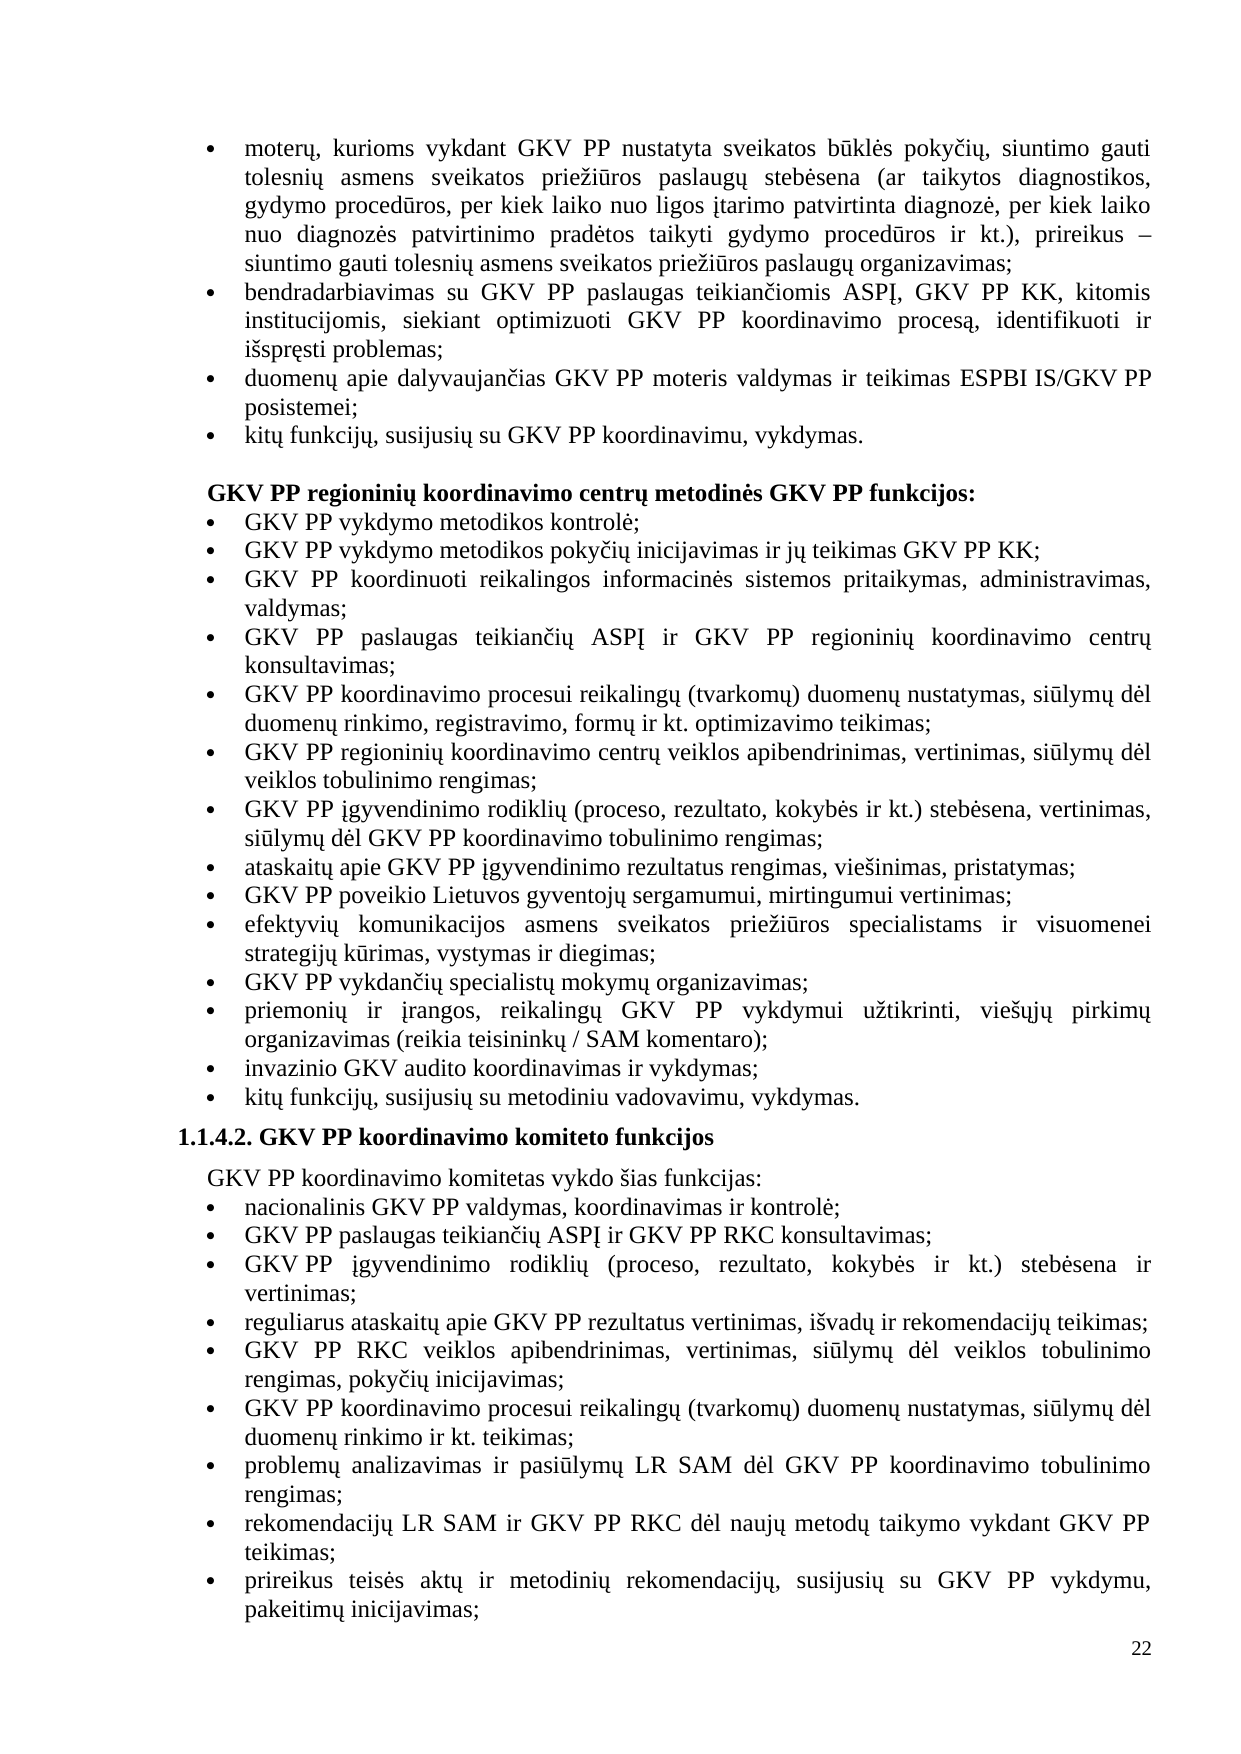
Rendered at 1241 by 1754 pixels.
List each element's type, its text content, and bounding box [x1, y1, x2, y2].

text  prireikus teisės aktų ir metodinių rekomendacijų, susijusių su GKV PP vykdymu, pakeitimų inicijavimas; [207, 1566, 1152, 1623]
text  priemonių ir įrangos, reikalingų GKV PP vykdymui užtikrinti, viešųjų pirkimų organizavimas (reikia teisininkų / SAM komentaro); [207, 995, 1152, 1053]
text  moterų, kurioms vykdant GKV PP nustatyta sveikatos būklės pokyčių, siuntimo gauti tolesnių asmens sveikatos priežiūros paslaugų stebėsena (ar taikytos diagnostikos, gydymo procedūros, per kiek laiko nuo ligos įtarimo patvirtinta diagnozė, per kiek laiko nuo diagnozės patvirtinimo pradėtos taikyti gydymo procedūros ir kt.), prireikus – siuntimo gauti tolesnių asmens sveikatos priežiūros paslaugų organizavimas; [207, 133, 1152, 277]
text  GKV PP poveikio Lietuvos gyventojų sergamumui, mirtingumui vertinimas; [207, 880, 1152, 909]
text  GKV PP vykdymo metodikos kontrolė; [207, 507, 1152, 535]
text  bendradarbiavimas su GKV PP paslaugas teikiančiomis ASPĮ, GKV PP KK, kitomis institucijomis, siekiant optimizuoti GKV PP koordinavimo procesą, identifikuoti ir išspręsti problemas; [207, 277, 1152, 363]
text  rekomendacijų LR SAM ir GKV PP RKC dėl naujų metodų taikymo vykdant GKV PP teikimas; [207, 1508, 1152, 1566]
text  kitų funkcijų, susijusių su metodiniu vadovavimu, vykdymas. [207, 1082, 1152, 1110]
text  GKV PP RKC veiklos apibendrinimas, vertinimas, siūlymų dėl veiklos tobulinimo rengimas, pokyčių inicijavimas; [207, 1336, 1152, 1393]
text  GKV PP koordinuoti reikalingos informacinės sistemos pritaikymas, administravimas, valdymas; [207, 564, 1152, 622]
text  GKV PP vykdymo metodikos pokyčių inicijavimas ir jų teikimas GKV PP KK; [207, 535, 1152, 564]
text  problemų analizavimas ir pasiūlymų LR SAM dėl GKV PP koordinavimo tobulinimo rengimas; [207, 1451, 1152, 1508]
text  ataskaitų apie GKV PP įgyvendinimo rezultatus rengimas, viešinimas, pristatymas; [207, 852, 1152, 880]
text  GKV PP vykdančių specialistų mokymų organizavimas; [207, 967, 1152, 995]
text GKV PP koordinavimo komitetas vykdo šias funkcijas: [177, 1163, 1152, 1192]
text  GKV PP įgyvendinimo rodiklių (proceso, rezultato, kokybės ir kt.) stebėsena ir vertinimas; [207, 1249, 1152, 1307]
text  GKV PP paslaugas teikiančių ASPĮ ir GKV PP regioninių koordinavimo centrų konsultavimas; [207, 622, 1152, 679]
text GKV PP regioninių koordinavimo centrų metodinės GKV PP funkcijos: [207, 478, 1152, 507]
text  nacionalinis GKV PP valdymas, koordinavimas ir kontrolė; [207, 1192, 1152, 1221]
text  efektyvių komunikacijos asmens sveikatos priežiūros specialistams ir visuomenei strategijų kūrimas, vystymas ir diegimas; [207, 909, 1152, 967]
text  GKV PP koordinavimo procesui reikalingų (tvarkomų) duomenų nustatymas, siūlymų dėl duomenų rinkimo ir kt. teikimas; [207, 1393, 1152, 1451]
text  GKV PP įgyvendinimo rodiklių (proceso, rezultato, kokybės ir kt.) stebėsena, vertinimas, siūlymų dėl GKV PP koordinavimo tobulinimo rengimas; [207, 794, 1152, 852]
text  GKV PP regioninių koordinavimo centrų veiklos apibendrinimas, vertinimas, siūlymų dėl veiklos tobulinimo rengimas; [207, 737, 1152, 794]
text  duomenų apie dalyvaujančias GKV PP moteris valdymas ir teikimas ESPBI IS/GKV PP posistemei; [207, 363, 1152, 420]
subtitle 1.1.4.2. GKV PP koordinavimo komiteto funkcijos [177, 1122, 1152, 1151]
text  invazinio GKV audito koordinavimas ir vykdymas; [207, 1053, 1152, 1082]
text  reguliarus ataskaitų apie GKV PP rezultatus vertinimas, išvadų ir rekomendacijų teikimas; [207, 1307, 1152, 1336]
text  GKV PP paslaugas teikiančių ASPĮ ir GKV PP RKC konsultavimas; [207, 1221, 1152, 1249]
text  GKV PP koordinavimo procesui reikalingų (tvarkomų) duomenų nustatymas, siūlymų dėl duomenų rinkimo, registravimo, formų ir kt. optimizavimo teikimas; [207, 679, 1152, 737]
text  kitų funkcijų, susijusių su GKV PP koordinavimu, vykdymas. [207, 420, 1152, 449]
